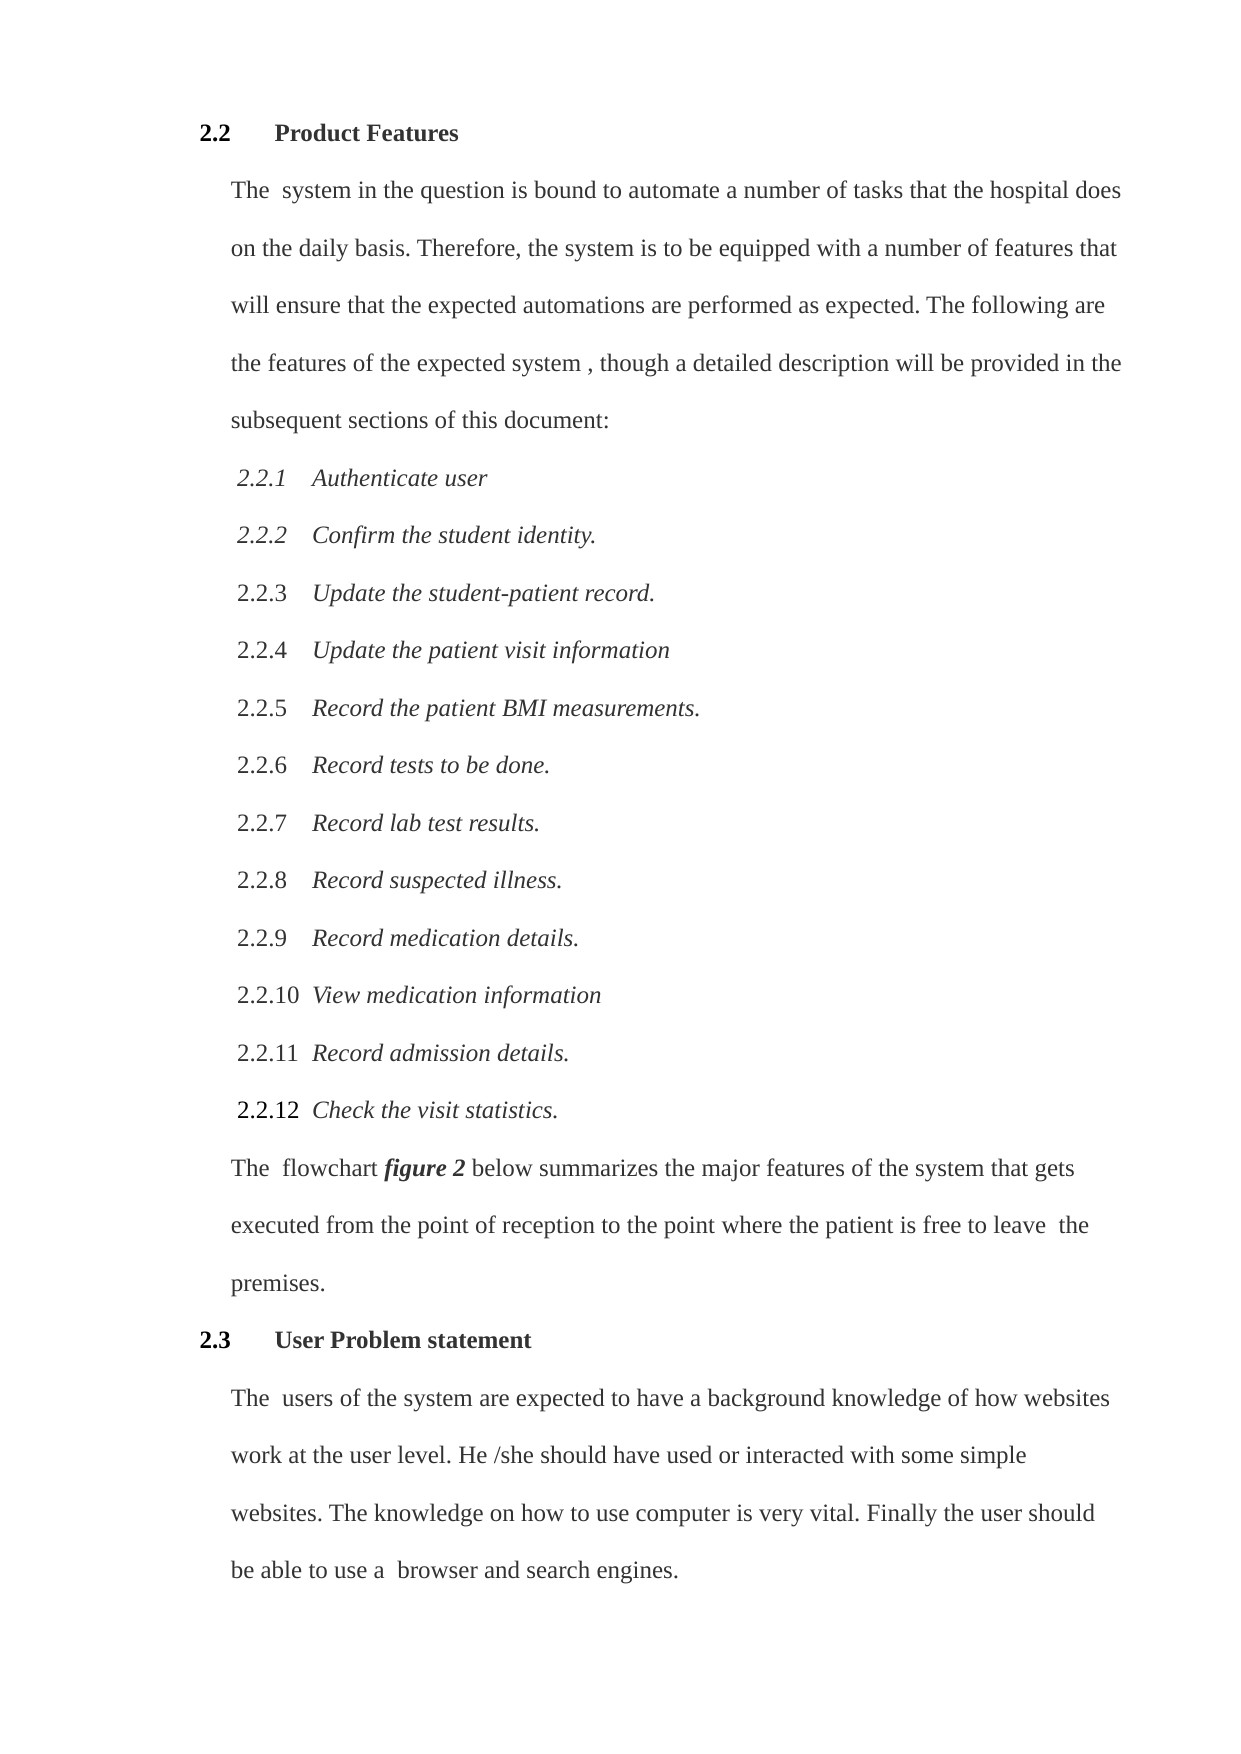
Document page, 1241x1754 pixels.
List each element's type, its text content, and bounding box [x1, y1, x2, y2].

list Product Features [193, 118, 1122, 147]
list Record medication details. [231, 923, 1122, 952]
list View medication information [231, 981, 1122, 1009]
list Record suspected illness. [231, 866, 1122, 894]
list User Problem statement [193, 1326, 1122, 1354]
list The system in the question is bound to automate a number of tasks that the hospital does on the daily basis. Therefore, the system is to be equipped with a number of features that will ensure that the expected automations are performed as expected. The following are the features of the expected system , though a detailed description will be provided in the subsequent sections of this document: [193, 176, 1122, 434]
list Record admission details. [231, 1038, 1122, 1067]
list Update the patient visit information [231, 636, 1122, 664]
list The users of the system are expected to have a background knowledge of how websites work at the user level. He /she should have used or interacted with some simple websites. The knowledge on how to use computer is very vital. Finally the user should be able to use a browser and search engines. [193, 1383, 1122, 1584]
list Record the patient BMI measurements. [231, 693, 1122, 722]
list Confirm the student identity. [231, 521, 1122, 549]
list The flowchart figure 2 below summarizes the major features of the system that gets executed from the point of reception to the point where the patient is free to leave the premises. [193, 1153, 1122, 1297]
list Record tests to be done. [231, 751, 1122, 779]
list Record lab test results. [231, 808, 1122, 837]
list Check the visit statistics. [231, 1096, 1122, 1124]
list Update the student-patient record. [231, 578, 1122, 607]
list Authenticate user [231, 463, 1122, 492]
